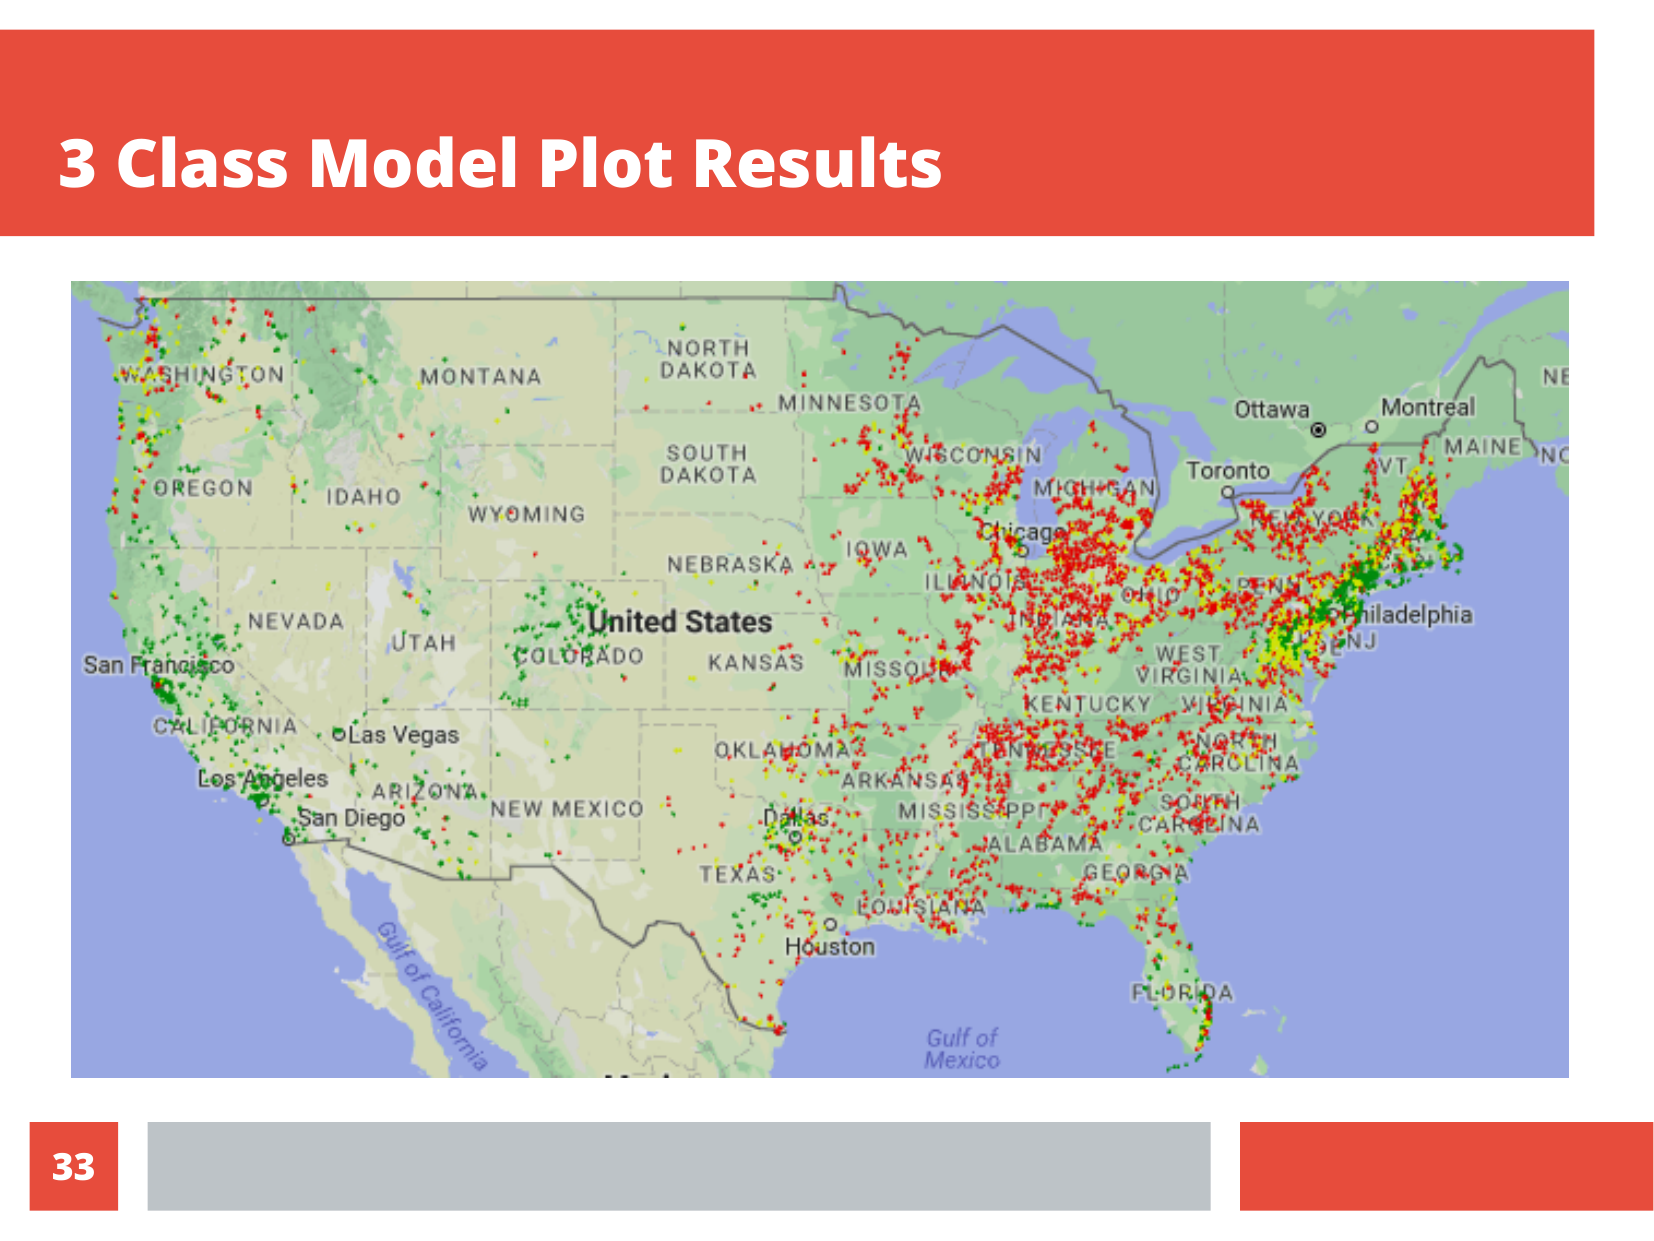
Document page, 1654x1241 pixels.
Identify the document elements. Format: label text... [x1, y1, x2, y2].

title 3 Class Model Plot Results [59, 59, 1595, 207]
picture [71, 281, 1569, 1078]
